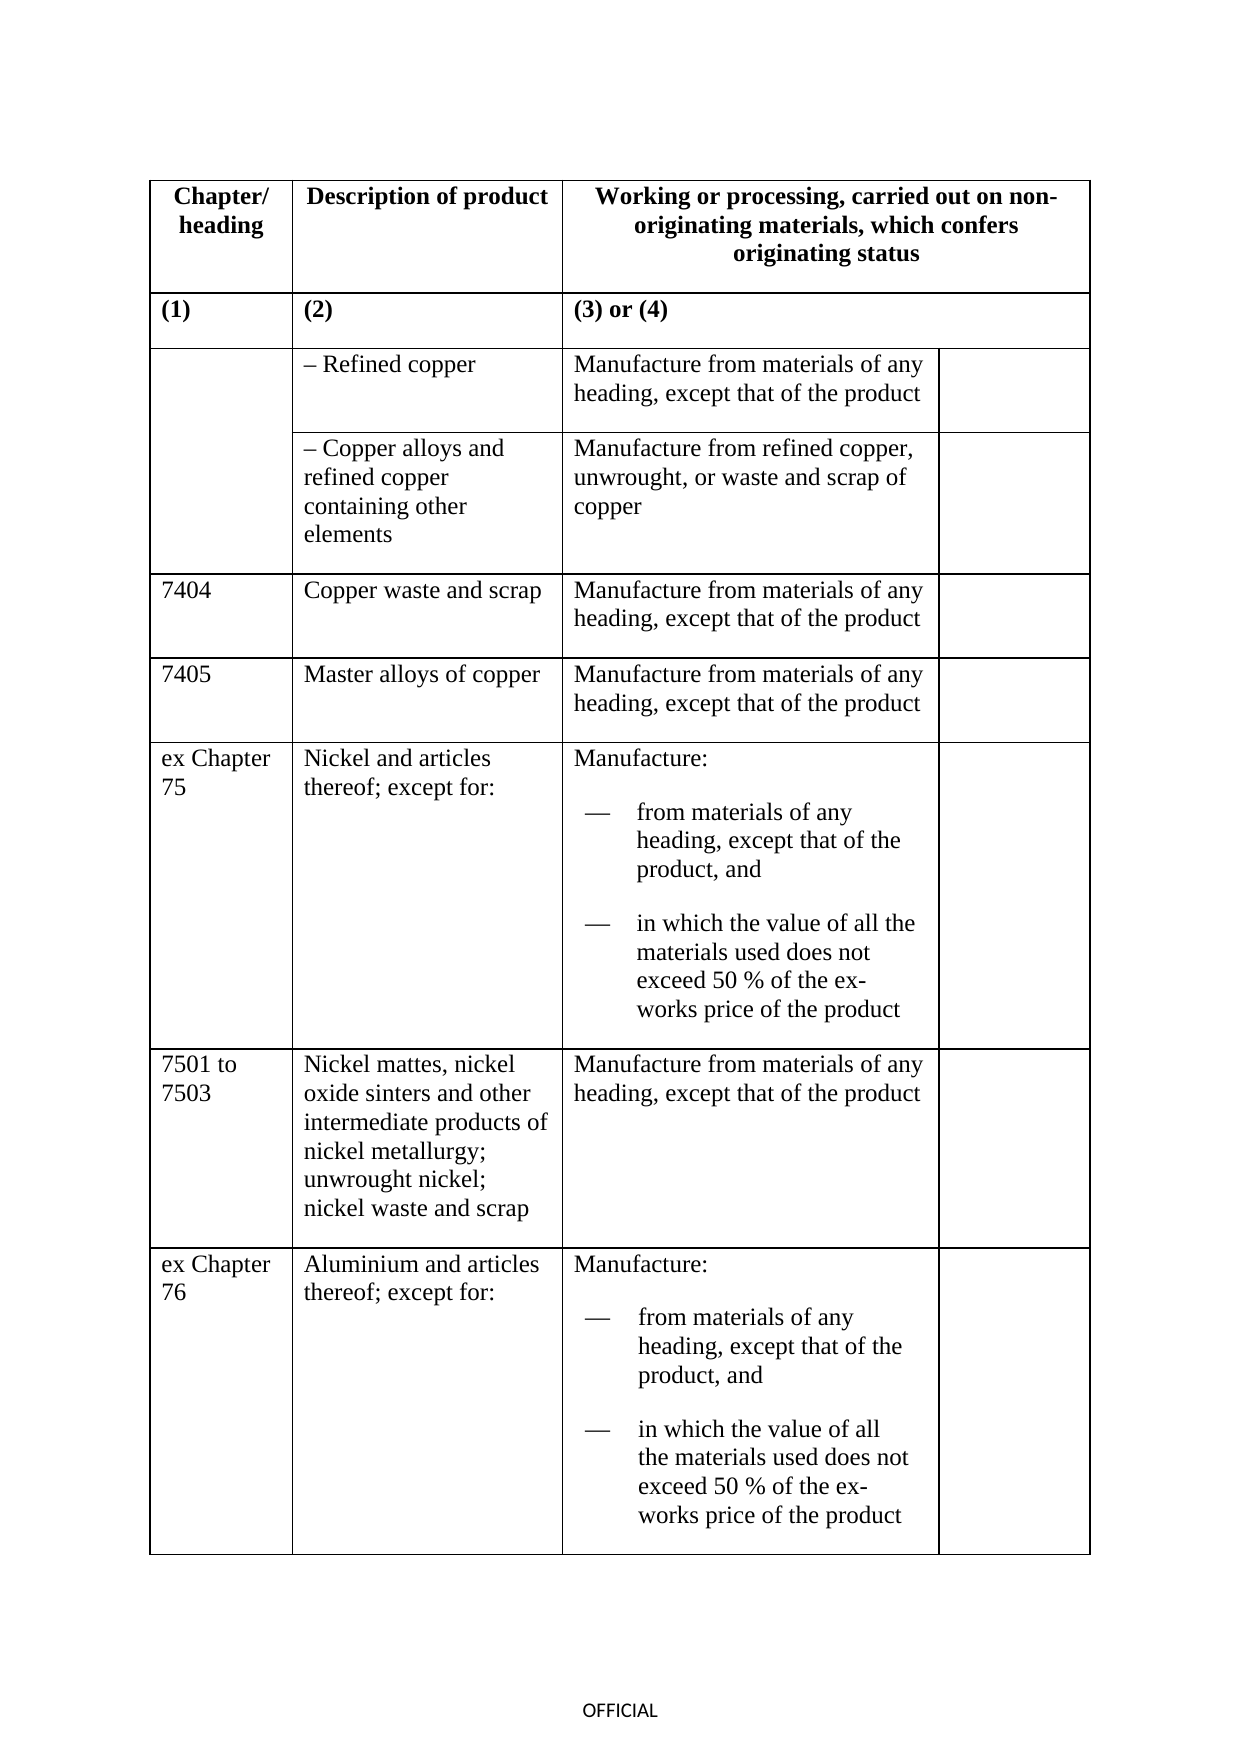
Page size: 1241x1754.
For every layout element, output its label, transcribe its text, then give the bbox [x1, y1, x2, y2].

table_cell [940, 433, 1089, 573]
table_cell 7405 [151, 659, 292, 741]
table_cell [151, 432, 292, 573]
table_cell (2) [293, 294, 562, 348]
table_cell – Copper alloys and refined copper containing other elements [293, 433, 562, 573]
table_header — [574, 1303, 627, 1414]
table_cell Aluminium and articles thereof; except for: [293, 1249, 562, 1554]
table_cell 7501 to 7503 [151, 1050, 292, 1247]
table_cell [151, 349, 292, 432]
table_cell – Refined copper [293, 349, 562, 432]
table_cell Manufacture from materials of any heading, except that of the product [563, 659, 938, 741]
table_cell Manufacture from materials of any heading, except that of the product [563, 1050, 938, 1247]
table_cell Copper waste and scrap [293, 575, 562, 657]
table_cell Manufacture from materials of any heading, except that of the product [563, 349, 938, 432]
table_cell [940, 743, 1089, 1048]
table_cell (1) [151, 294, 292, 348]
table_header from materials of any heading, except that of the product, and [625, 797, 928, 908]
table_cell [940, 659, 1089, 741]
table_cell — [574, 908, 625, 1048]
table_cell in which the value of all the materials used does not exceed 50 % of the ex-works price of the product [627, 1414, 928, 1554]
table_header Description of product [293, 181, 562, 292]
table_cell [940, 1050, 1089, 1247]
table_cell in which the value of all the materials used does not exceed 50 % of the ex-works price of the product [625, 908, 928, 1048]
table_header Working or processing, carried out on non-originating materials, which confers originating status [563, 181, 1089, 292]
table_cell Manufacture: [563, 743, 938, 1048]
table_header Chapter/ heading [151, 181, 292, 292]
table_cell ex Chapter 75 [151, 743, 292, 1048]
table_cell Manufacture from materials of any heading, except that of the product [563, 575, 938, 657]
table_cell [940, 349, 1089, 432]
table_cell ex Chapter 76 [151, 1249, 292, 1554]
table_cell Master alloys of copper [293, 659, 562, 741]
table_header from materials of any heading, except that of the product, and [627, 1303, 928, 1414]
table_cell (3) or (4) [563, 294, 1089, 348]
table_cell — [574, 1414, 627, 1554]
table_cell 7404 [151, 575, 292, 657]
table_cell Manufacture: [563, 1249, 938, 1554]
table_cell [940, 1249, 1089, 1554]
table_cell Nickel mattes, nickel oxide sinters and other intermediate products of nickel metallurgy; unwrought nickel; nickel waste and scrap [293, 1050, 562, 1247]
table_cell Nickel and articles thereof; except for: [293, 743, 562, 1048]
table_cell Manufacture from refined copper, unwrought, or waste and scrap of copper [563, 433, 938, 573]
table_cell [940, 575, 1089, 657]
table_header — [574, 797, 625, 908]
